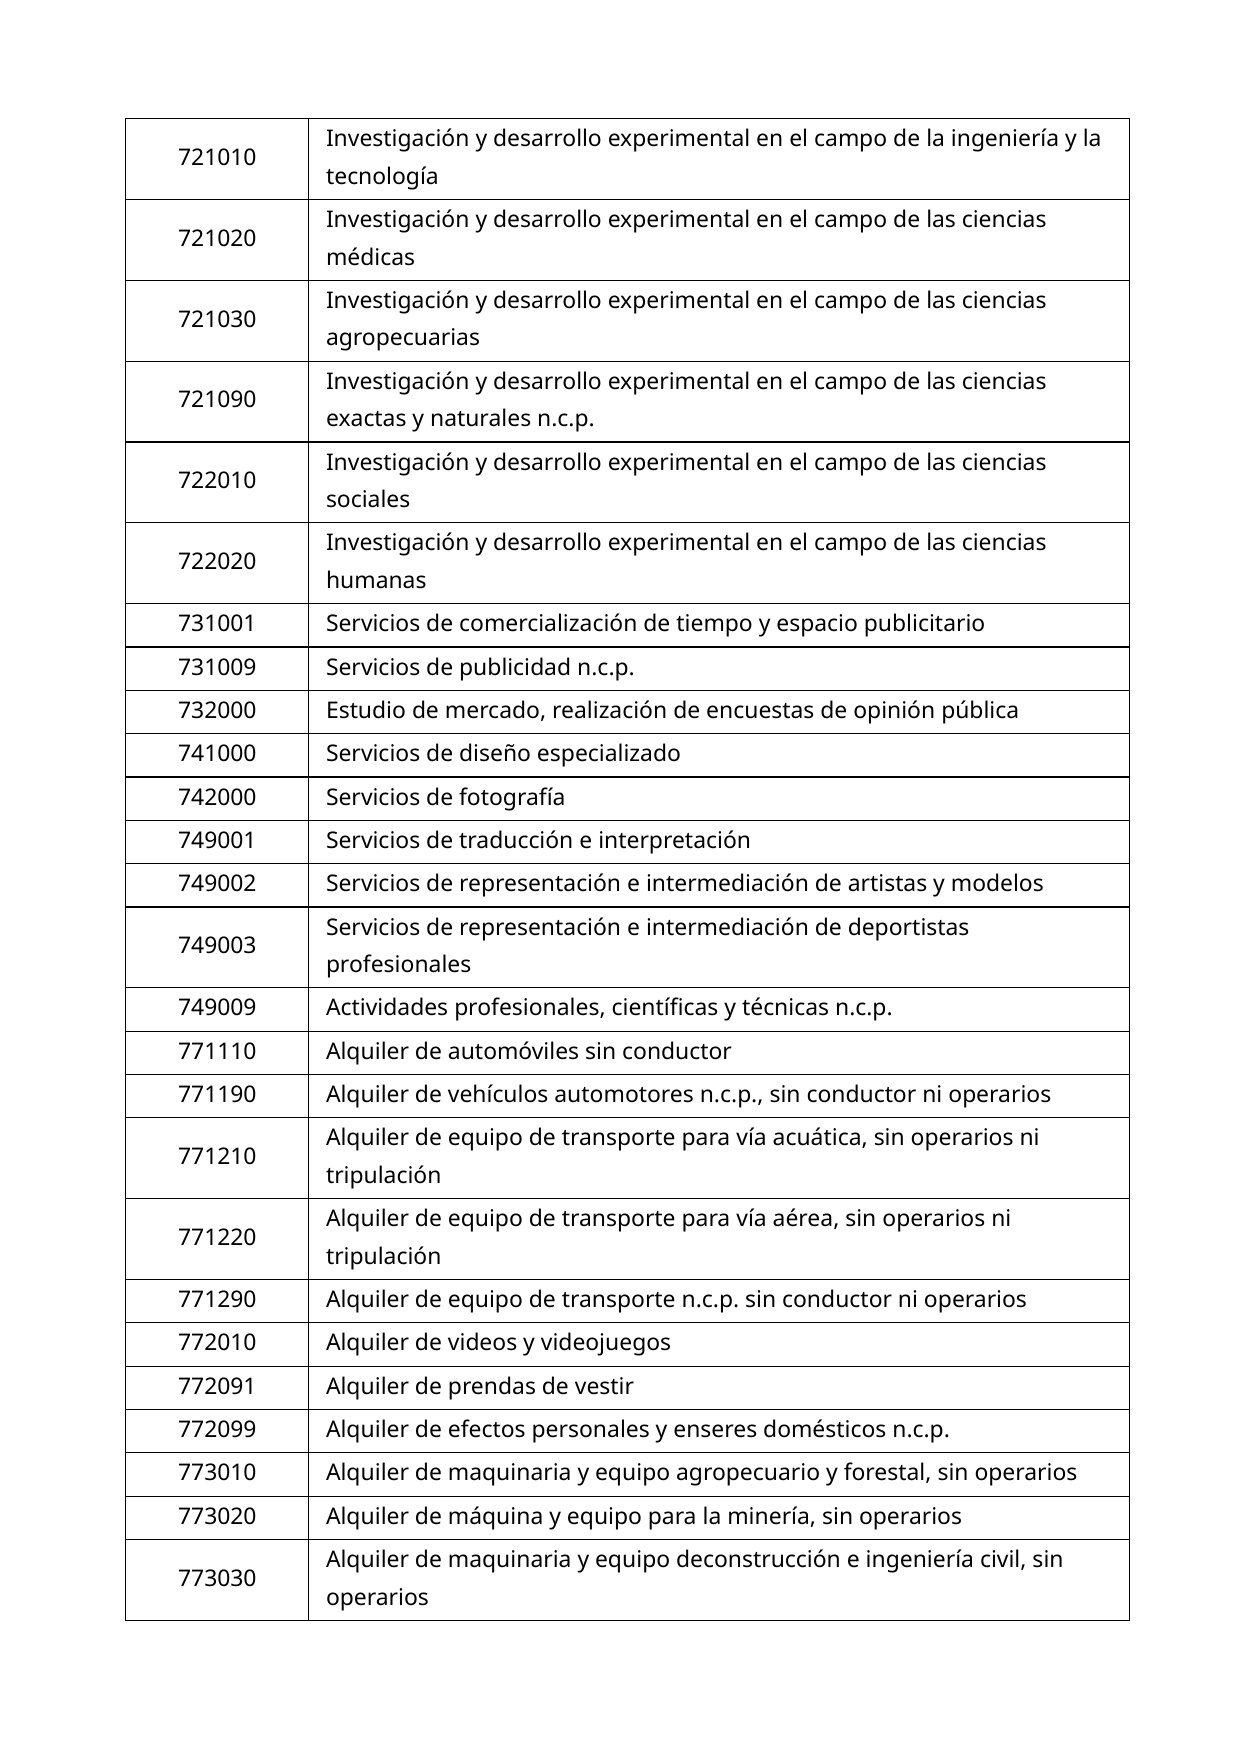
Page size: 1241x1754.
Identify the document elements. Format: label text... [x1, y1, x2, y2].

table_cell 721010 [126, 119, 308, 199]
table_cell 731009 [126, 648, 308, 690]
table_cell 771220 [126, 1199, 308, 1279]
table_cell Estudio de mercado, realización de encuestas de opinión pública [309, 691, 1129, 733]
table_cell Alquiler de prendas de vestir [309, 1367, 1129, 1409]
table_cell 749003 [126, 908, 308, 987]
table_cell 742000 [126, 778, 308, 820]
table_cell 731001 [126, 604, 308, 646]
table_cell 773010 [126, 1453, 308, 1496]
table_cell 749002 [126, 864, 308, 906]
table_cell Alquiler de efectos personales y enseres domésticos n.c.p. [309, 1410, 1129, 1452]
table_cell 773030 [126, 1540, 308, 1620]
table_cell 771190 [126, 1075, 308, 1117]
table_cell 772010 [126, 1323, 308, 1366]
table_cell 722020 [126, 523, 308, 603]
table_cell 721020 [126, 200, 308, 280]
table_cell 721030 [126, 281, 308, 361]
table_cell Servicios de representación e intermediación de deportistas profesionales [309, 908, 1129, 987]
table_cell Investigación y desarrollo experimental en el campo de las ciencias médicas [309, 200, 1129, 280]
table_cell Investigación y desarrollo experimental en el campo de las ciencias agropecuarias [309, 281, 1129, 361]
table_cell Alquiler de maquinaria y equipo deconstrucción e ingeniería civil, sin operarios [309, 1540, 1129, 1620]
table_cell Actividades profesionales, científicas y técnicas n.c.p. [309, 988, 1129, 1031]
table_cell 741000 [126, 734, 308, 776]
table_cell Servicios de fotografía [309, 778, 1129, 820]
table_cell Servicios de traducción e interpretación [309, 821, 1129, 863]
table_cell Alquiler de máquina y equipo para la minería, sin operarios [309, 1497, 1129, 1539]
table_cell 771210 [126, 1118, 308, 1198]
table_cell Servicios de diseño especializado [309, 734, 1129, 776]
table_cell 749009 [126, 988, 308, 1031]
table_cell Alquiler de automóviles sin conductor [309, 1032, 1129, 1074]
table_cell Alquiler de vehículos automotores n.c.p., sin conductor ni operarios [309, 1075, 1129, 1117]
table_cell 772099 [126, 1410, 308, 1452]
table_cell Alquiler de equipo de transporte para vía aérea, sin operarios ni tripulación [309, 1199, 1129, 1279]
table_cell Servicios de representación e intermediación de artistas y modelos [309, 864, 1129, 906]
table_cell Servicios de publicidad n.c.p. [309, 648, 1129, 690]
table_cell Investigación y desarrollo experimental en el campo de las ciencias sociales [309, 443, 1129, 522]
table_cell 722010 [126, 443, 308, 522]
table_cell Alquiler de equipo de transporte para vía acuática, sin operarios ni tripulación [309, 1118, 1129, 1198]
table_cell Investigación y desarrollo experimental en el campo de las ciencias exactas y naturales n.c.p. [309, 362, 1129, 441]
table_cell Investigación y desarrollo experimental en el campo de la ingeniería y la tecnología [309, 119, 1129, 199]
table_cell 749001 [126, 821, 308, 863]
table_cell 721090 [126, 362, 308, 441]
table_cell Alquiler de videos y videojuegos [309, 1323, 1129, 1366]
table_cell 773020 [126, 1497, 308, 1539]
table_cell Alquiler de maquinaria y equipo agropecuario y forestal, sin operarios [309, 1453, 1129, 1496]
table_cell 772091 [126, 1367, 308, 1409]
table_cell Investigación y desarrollo experimental en el campo de las ciencias humanas [309, 523, 1129, 603]
table_cell 732000 [126, 691, 308, 733]
table_cell 771290 [126, 1280, 308, 1322]
table_cell Alquiler de equipo de transporte n.c.p. sin conductor ni operarios [309, 1280, 1129, 1322]
table_cell Servicios de comercialización de tiempo y espacio publicitario [309, 604, 1129, 646]
table_cell 771110 [126, 1032, 308, 1074]
